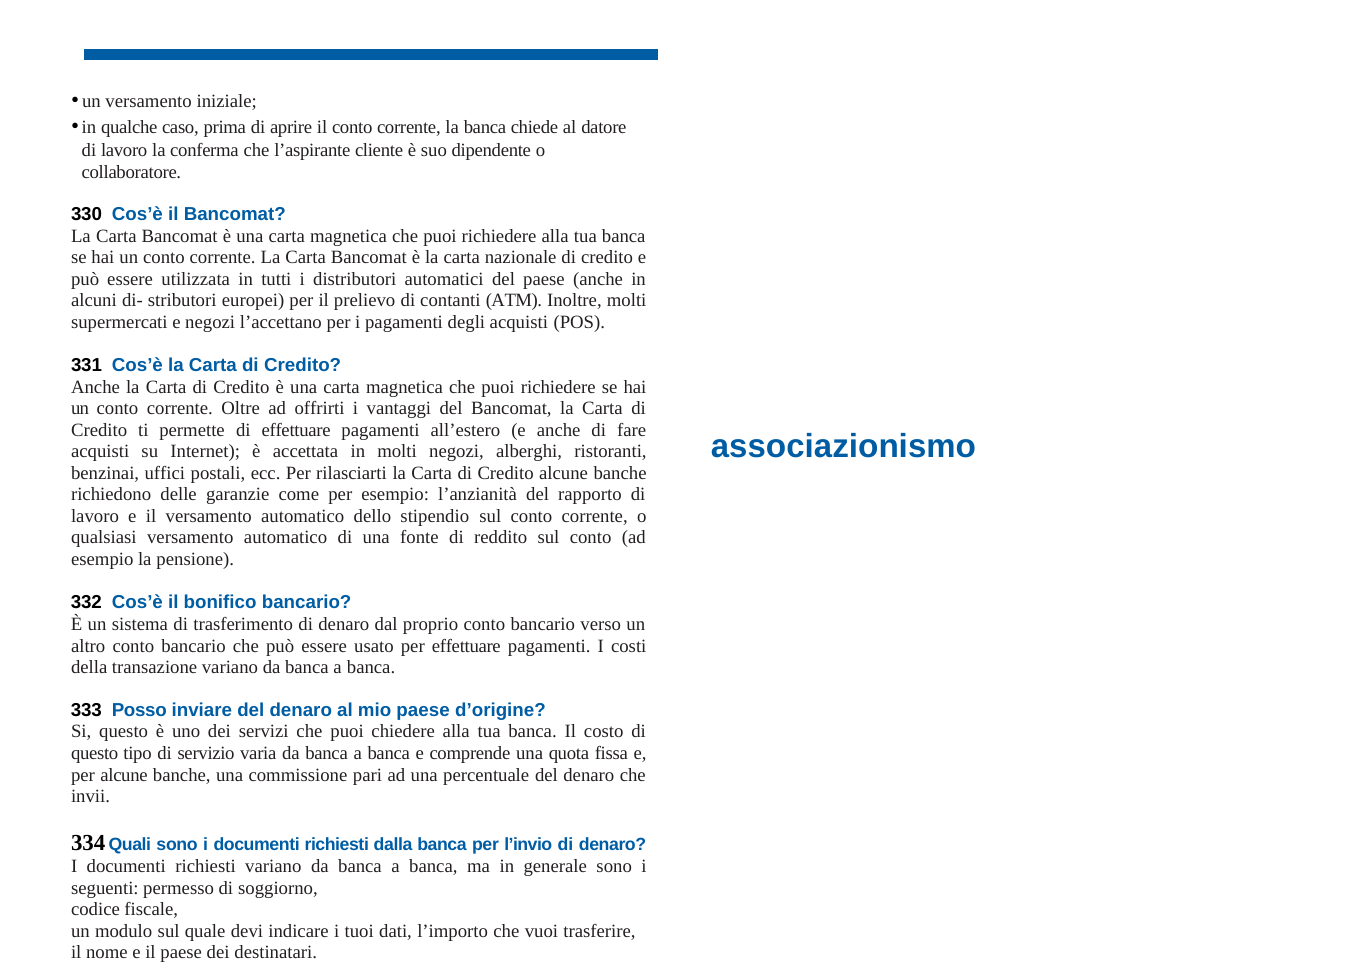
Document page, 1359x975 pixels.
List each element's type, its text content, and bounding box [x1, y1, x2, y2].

subtitle Cos’è il Bancomat? [71, 203, 650, 224]
list Quali sono i documenti richiesti dalla banca per l’invio di denaro? I documenti richiesti variano da banca a banca, ma in generale sono i seguenti: permesso di soggiorno, [71, 829, 646, 898]
list un versamento iniziale; [71, 86, 650, 112]
text La Carta Bancomat è una carta magnetica che puoi richiedere alla tua banca se hai un conto corrente. La Carta Bancomat è la carta nazionale di credito e può essere utilizzata in tutti i distributori automatici del paese (anche in alcuni di- stributori europei) per il prelievo di contanti (ATM). Inoltre, molti supermercati e negozi l’accettano per i pagamenti degli acquisti (POS). [71, 225, 646, 332]
text un modulo sul quale devi indicare i tuoi dati, l’importo che vuoi trasferire, il nome e il paese dei destinatari. [71, 920, 636, 963]
subtitle Cos’è la Carta di Credito? [71, 354, 650, 375]
text È un sistema di trasferimento di denaro dal proprio conto bancario verso un altro conto bancario che può essere usato per effettuare pagamenti. I costi della transazione variano da banca a banca. [71, 613, 646, 678]
text Si, questo è uno dei servizi che puoi chiedere alla tua banca. Il costo di questo tipo di servizio varia da banca a banca e comprende una quota fissa e, per alcune banche, una commissione pari ad una percentuale del denaro che invii. [71, 720, 646, 807]
subtitle Posso inviare del denaro al mio paese d’origine? [71, 699, 650, 720]
text codice fiscale, [71, 898, 650, 920]
text Anche la Carta di Credito è una carta magnetica che puoi richiedere se hai un conto corrente. Oltre ad offrirti i vantaggi del Bancomat, la Carta di Credito ti permette di effettuare pagamenti all’estero (e anche di fare acquisti su Internet); è accettata in molti negozi, alberghi, ristoranti, benzinai, uffici postali, ecc. Per rilasciarti la Carta di Credito alcune banche richiedono delle garanzie come per esempio: l’anzianità del rapporto di lavoro e il versamento automatico dello stipendio sul conto corrente, o qualsiasi versamento automatico di una fonte di reddito sul conto (ad esempio la pensione). [71, 376, 646, 569]
subtitle Cos’è il bonifico bancario? [71, 591, 650, 613]
list in qualche caso, prima di aprire il conto corrente, la banca chiede al datore di lavoro la conferma che l’aspirante cliente è suo dipendente o collaboratore. [71, 113, 637, 182]
text associazionismo [711, 426, 1339, 464]
